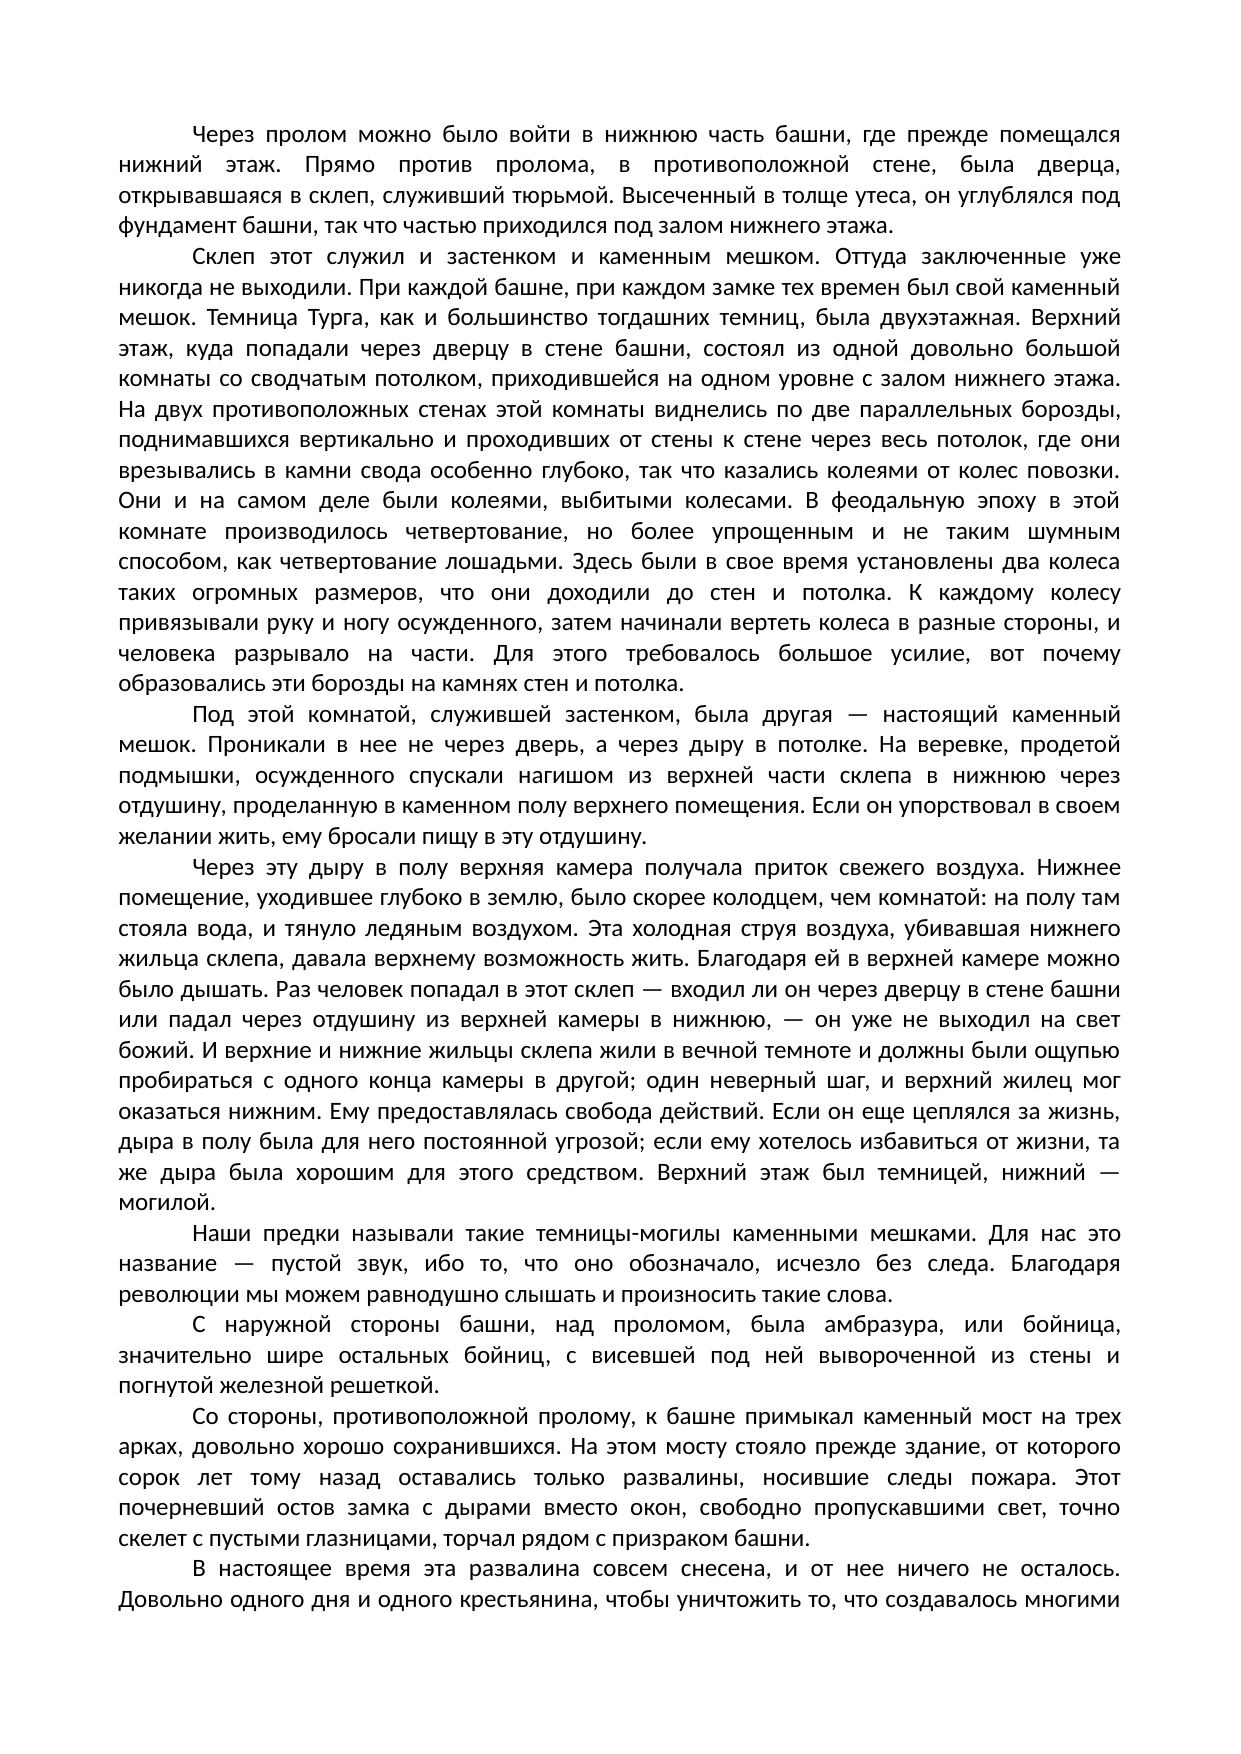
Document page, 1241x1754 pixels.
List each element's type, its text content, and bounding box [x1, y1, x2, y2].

text В настоящее время эта развалина совсем снесена, и от нее ничего не осталось. Довольно одного дня и одного крестьянина, чтобы уничтожить то, что создавалось многими [118, 1553, 1122, 1614]
text С наружной стороны башни, над проломом, была амбразура, или бойница, значительно шире остальных бойниц, с висевшей под ней вывороченной из стены и погнутой железной решеткой. [118, 1308, 1122, 1400]
text Через эту дыру в полу верхняя камера получала приток свежего воздуха. Нижнее помещение, уходившее глубоко в землю, было скорее колодцем, чем комнатой: на полу там стояла вода, и тянуло ледяным воздухом. Эта холодная струя воздуха, убивавшая нижнего жильца склепа, давала верхнему возможность жить. Благодаря ей в верхней камере можно было дышать. Раз человек попадал в этот склеп — входил ли он через дверцу в стене башни или падал через отдушину из верхней камеры в нижнюю, — он уже не выходил на свет божий. И верхние и нижние жильцы склепа жили в вечной темноте и должны были ощупью пробираться с одного конца камеры в другой; один неверный шаг, и верхний жилец мог оказаться нижним. Ему предоставлялась свобода действий. Если он еще цеплялся за жизнь, дыра в полу была для него постоянной угрозой; если ему хотелось избавиться от жизни, та же дыра была хорошим для этого средством. Верхний этаж был темницей, нижний — могилой. [118, 851, 1122, 1217]
text Через пролом можно было войти в нижнюю часть башни, где прежде помещался нижний этаж. Прямо против пролома, в противоположной стене, была дверца, открывавшаяся в склеп, служивший тюрьмой. Высеченный в толще утеса, он углублялся под фундамент башни, так что частью приходился под залом нижнего этажа. [118, 118, 1122, 240]
text Под этой комнатой, служившей застенком, была другая — настоящий каменный мешок. Проникали в нее не через дверь, а через дыру в потолке. На веревке, продетой подмышки, осужденного спускали нагишом из верхней части склепа в нижнюю через отдушину, проделанную в каменном полу верхнего помещения. Если он упорствовал в своем желании жить, ему бросали пищу в эту отдушину. [118, 698, 1122, 851]
text Склеп этот служил и застенком и каменным мешком. Оттуда заключенные уже никогда не выходили. При каждой башне, при каждом замке тех времен был свой каменный мешок. Темница Турга, как и большинство тогдашних темниц, была двухэтажная. Верхний этаж, куда попадали через дверцу в стене башни, состоял из одной довольно большой комнаты со сводчатым потолком, приходившейся на одном уровне с залом нижнего этажа. На двух противоположных стенах этой комнаты виднелись по две параллельных борозды, поднимавшихся вертикально и проходивших от стены к стене через весь потолок, где они врезывались в камни свода особенно глубоко, так что казались колеями от колес повозки. Они и на самом деле были колеями, выбитыми колесами. В феодальную эпоху в этой комнате производилось четвертование, но более упрощенным и не таким шумным способом, как четвертование лошадьми. Здесь были в свое время установлены два колеса таких огромных размеров, что они доходили до стен и потолка. К каждому колесу привязывали руку и ногу осужденного, затем начинали вертеть колеса в разные стороны, и человека разрывало на части. Для этого требовалось большое усилие, вот почему образовались эти борозды на камнях стен и потолка. [118, 240, 1122, 698]
text Наши предки называли такие темницы-могилы каменными мешками. Для нас это название — пустой звук, ибо то, что оно обозначало, исчезло без следа. Благодаря революции мы можем равнодушно слышать и произносить такие слова. [118, 1217, 1122, 1308]
text Со стороны, противоположной пролому, к башне примыкал каменный мост на трех арках, довольно хорошо сохранившихся. На этом мосту стояло прежде здание, от которого сорок лет тому назад оставались только развалины, носившие следы пожара. Этот почерневший остов замка с дырами вместо окон, свободно пропускавшими свет, точно скелет с пустыми глазницами, торчал рядом с призраком башни. [118, 1400, 1122, 1553]
